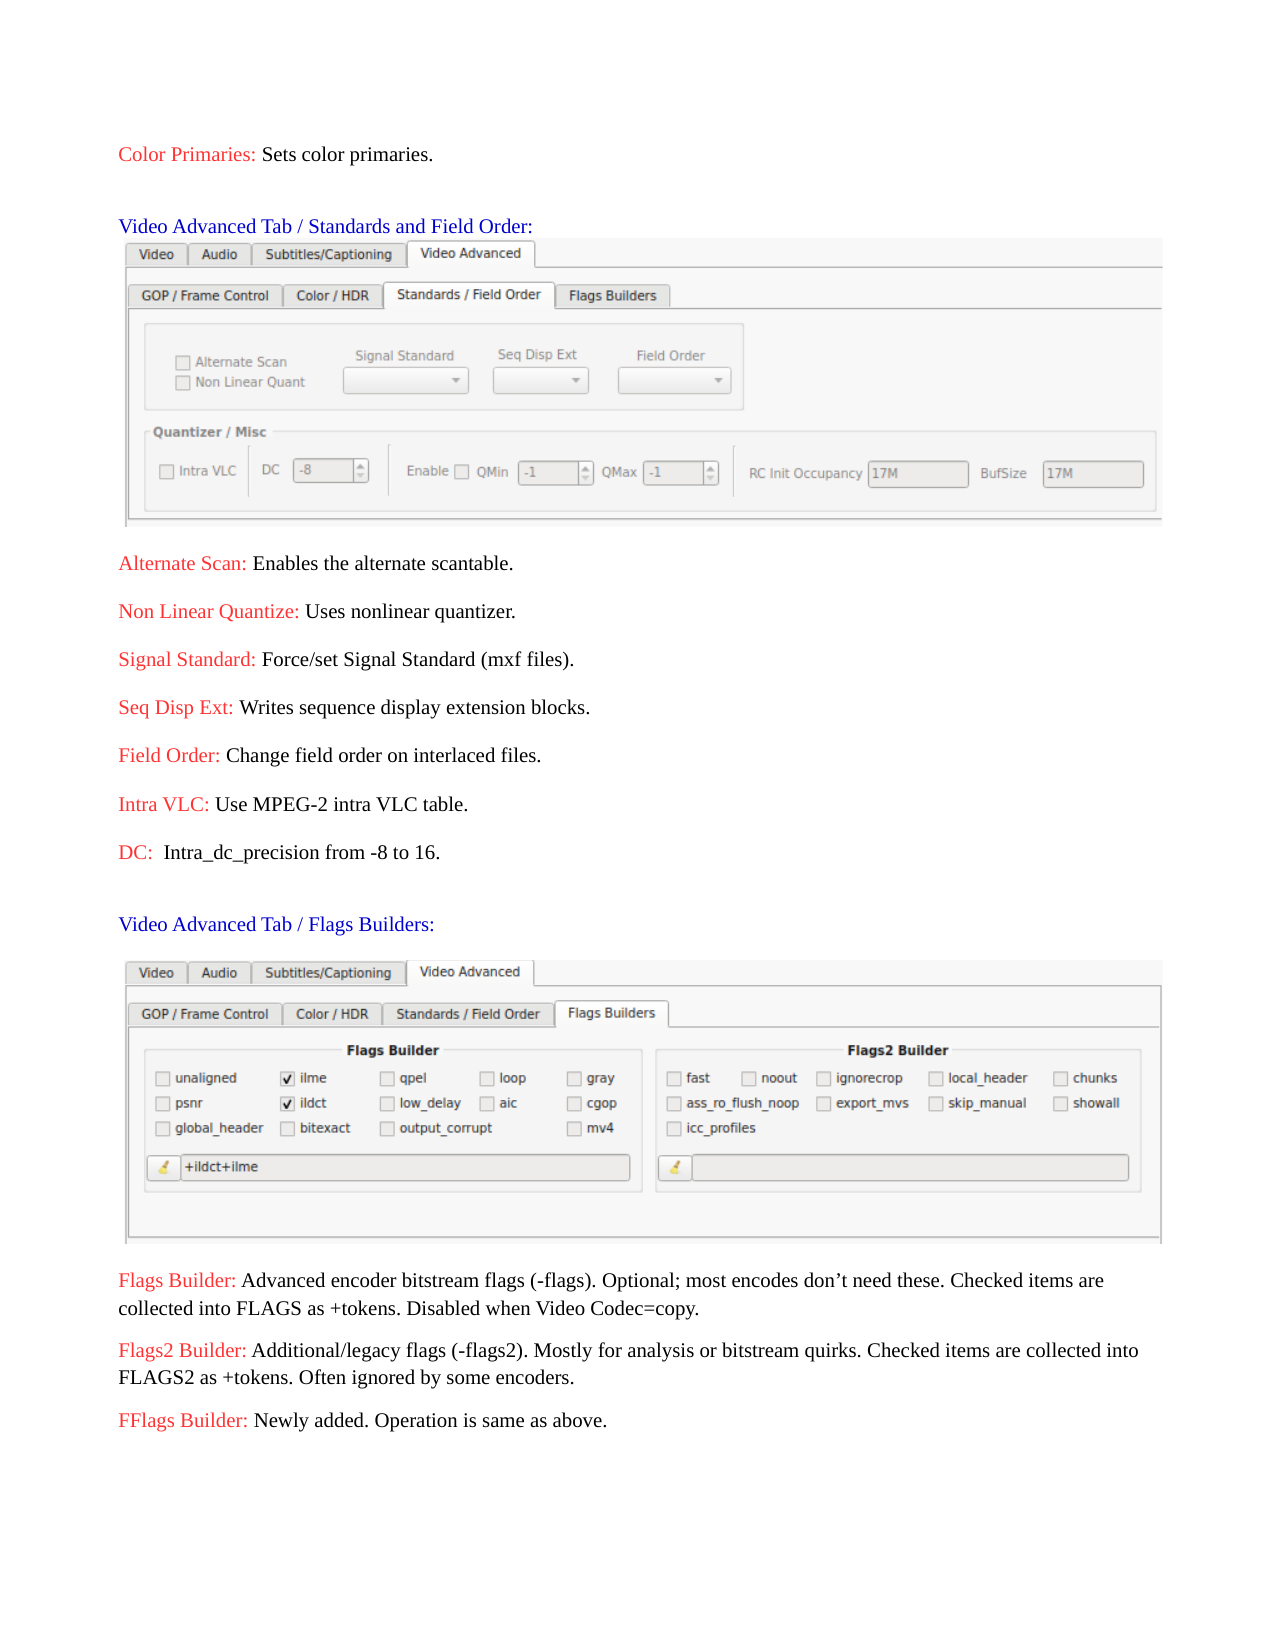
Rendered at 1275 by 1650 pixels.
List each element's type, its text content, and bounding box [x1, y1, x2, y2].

text Video Advanced Tab / Flags Builders: [118, 912, 1157, 936]
text Non Linear Quantize: Uses nonlinear quantizer. [118, 599, 1157, 623]
text Seq Disp Ext: Writes sequence display extension blocks. [118, 695, 1157, 719]
text Field Order: Change field order on interlaced files. [118, 743, 1157, 767]
text Video Advanced Tab / Standards and Field Order: [118, 214, 1157, 238]
text Flags2 Builder: Additional/legacy flags (-flags2). Mostly for analysis or bitstream quirks. Checked items are collected into FLAGS2 as +tokens. Often ignored by some encoders. [118, 1338, 1157, 1389]
text DC: Intra_dc_precision from -8 to 16. [118, 839, 1157, 864]
text Flags Builder: Advanced encoder bitstream flags (-flags). Optional; most encodes don’t need these. Checked items are collected into FLAGS as +tokens. Disabled when Video Codec=copy. [118, 1268, 1157, 1319]
text Signal Standard: Force/set Signal Standard (mxf files). [118, 647, 1157, 671]
text Intra VLC: Use MPEG-2 intra VLC table. [118, 791, 1157, 816]
text Alternate Scan: Enables the alternate scantable. [118, 551, 1157, 575]
picture [123, 238, 1163, 527]
text FFlags Builder: Newly added. Operation is same as above. [118, 1407, 1157, 1432]
picture [123, 960, 1163, 1244]
text Color Primaries: Sets color primaries. [118, 142, 1157, 166]
